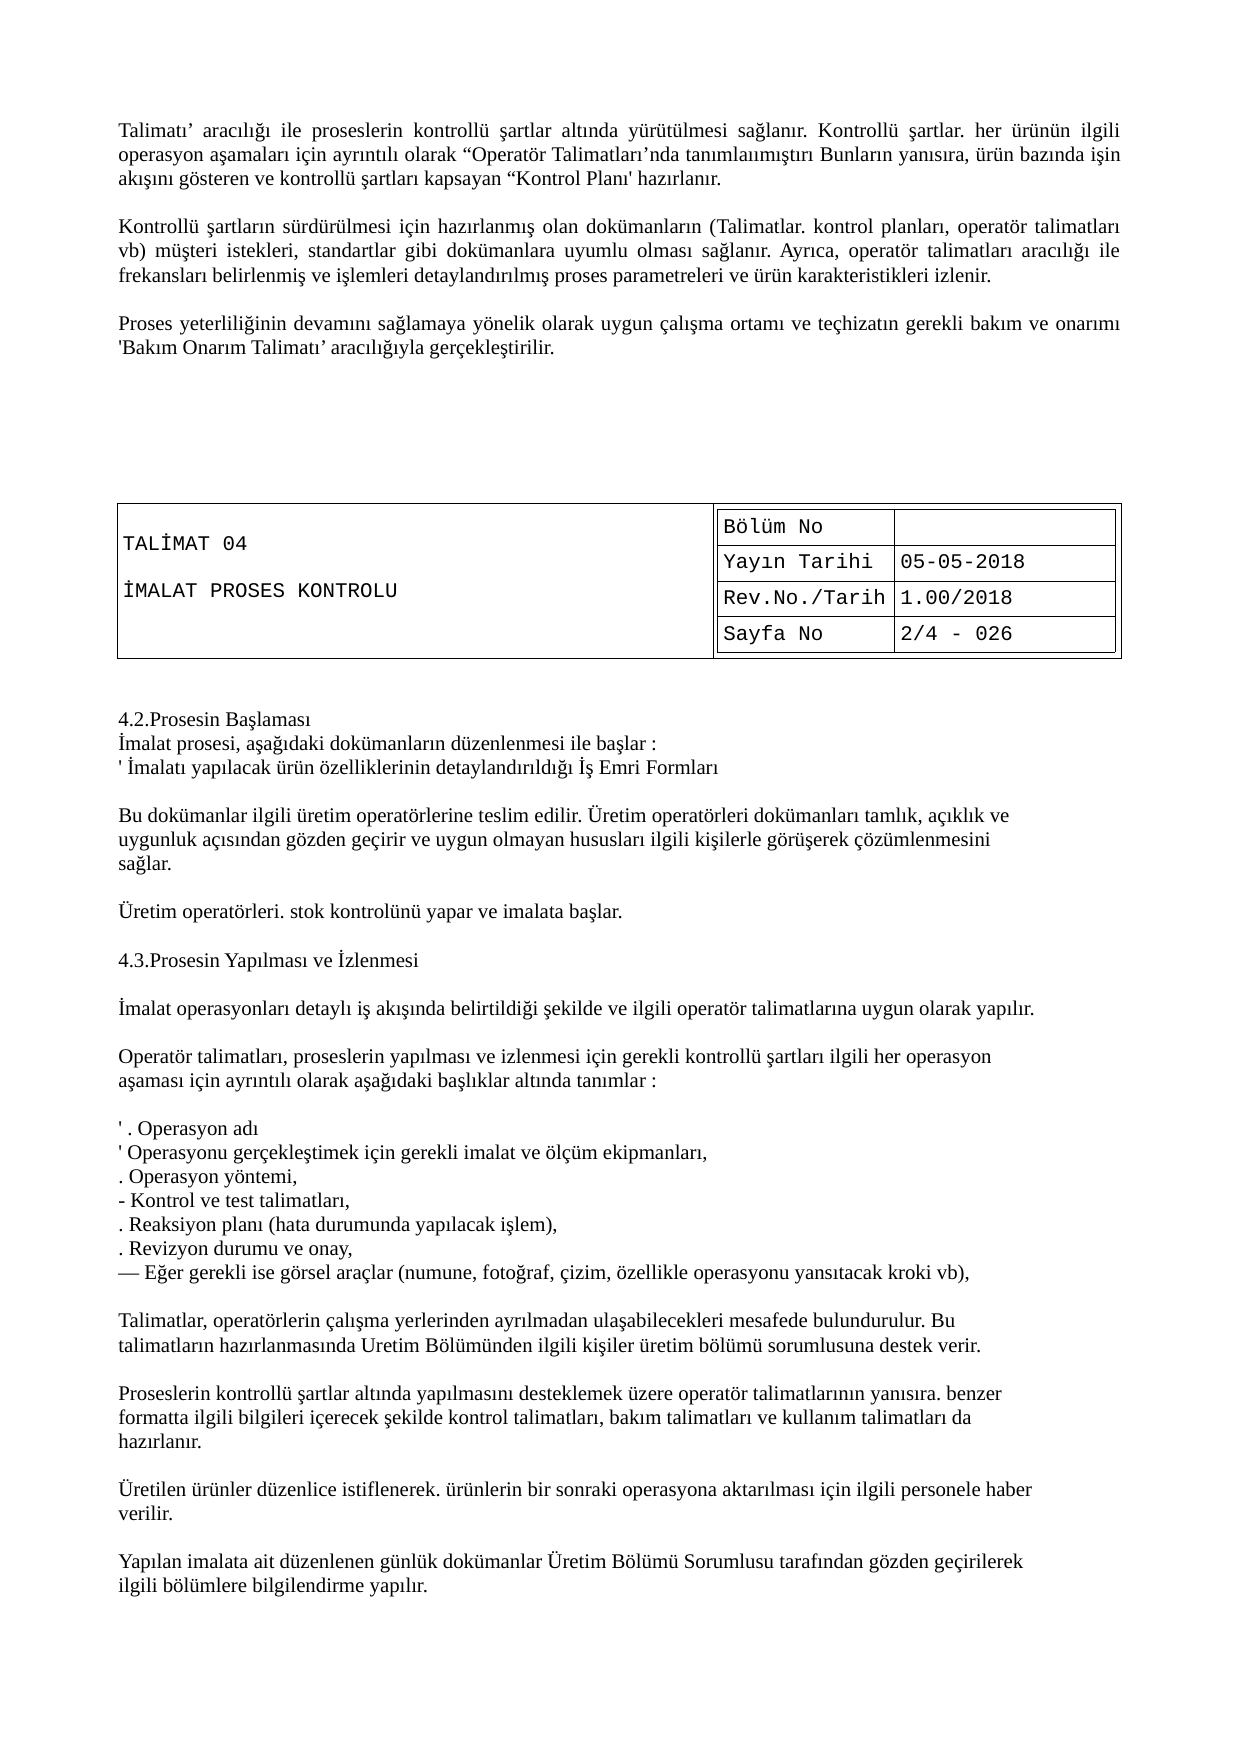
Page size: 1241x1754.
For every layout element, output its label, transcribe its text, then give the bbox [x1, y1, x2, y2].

text . Operasyon yöntemi, [118, 1164, 1122, 1188]
table_cell Rev.No./Tarih [718, 582, 894, 616]
table_cell 05-05-2018 [895, 546, 1115, 581]
table_cell Sayfa No [718, 617, 894, 652]
text Operatör talimatları, proseslerin yapılması ve izlenmesi için gerekli kontrollü şartları ilgili her operasyon [118, 1044, 1122, 1068]
text uygunluk açısından gözden geçirir ve uygun olmayan hususları ilgili kişilerle görüşerek çözümlenmesini [118, 827, 1122, 851]
text İmalat operasyonları detaylı iş akışında belirtildiği şekilde ve ilgili operatör talimatlarına uygun olarak yapılır. [118, 996, 1122, 1020]
text Proses yeterliliğinin devamını sağlamaya yönelik olarak uygun çalışma ortamı ve teçhizatın gerekli bakım ve onarımı 'Bakım Onarım Talimatı’ aracılığıyla gerçekleştirilir. [118, 311, 1122, 359]
text Bu dokümanlar ilgili üretim operatörlerine teslim edilir. Üretim operatörleri dokümanları tamlık, açıklık ve [118, 803, 1122, 827]
text Kontrollü şartların sürdürülmesi için hazırlanmış olan dokümanların (Talimatlar. kontrol planları, operatör talimatları vb) müşteri istekleri, standartlar gibi dokümanlara uyumlu olması sağlanır. Ayrıca, operatör talimatları aracılığı ile frekansları belirlenmiş ve işlemleri detaylandırılmış proses parametreleri ve ürün karakteristikleri izlenir. [118, 214, 1122, 287]
table_cell Yayın Tarihi [718, 546, 894, 581]
text verilir. [118, 1501, 1122, 1525]
table_header TALİMAT 04 İMALAT PROSES KONTROLU [118, 504, 713, 658]
text . Revizyon durumu ve onay, [118, 1236, 1122, 1260]
text — Eğer gerekli ise görsel araçlar (numune, fotoğraf, çizim, özellikle operasyonu yansıtacak kroki vb), [118, 1260, 1122, 1284]
text 4.2.Prosesin Başlaması [118, 707, 1122, 731]
text - Kontrol ve test talimatları, [118, 1188, 1122, 1212]
table_header Bölüm No [718, 510, 894, 545]
text ' . Operasyon adı [118, 1116, 1122, 1140]
text ilgili bölümlere bilgilendirme yapılır. [118, 1573, 1122, 1597]
text ' İmalatı yapılacak ürün özelliklerinin detaylandırıldığı İş Emri Formları [118, 755, 1122, 779]
text Proseslerin kontrollü şartlar altında yapılmasını desteklemek üzere operatör talimatlarının yanısıra. benzer [118, 1381, 1122, 1405]
text . Reaksiyon planı (hata durumunda yapılacak işlem), [118, 1212, 1122, 1236]
text talimatların hazırlanmasında Uretim Bölümünden ilgili kişiler üretim bölümü sorumlusuna destek verir. [118, 1332, 1122, 1357]
table_cell 2/4 - 026 [895, 617, 1115, 652]
table_header [895, 510, 1115, 545]
text ' Operasyonu gerçekleştimek için gerekli imalat ve ölçüm ekipmanları, [118, 1140, 1122, 1164]
text İmalat prosesi, aşağıdaki dokümanların düzenlenmesi ile başlar : [118, 731, 1122, 755]
text Üretim operatörleri. stok kontrolünü yapar ve imalata başlar. [118, 899, 1122, 923]
text 4.3.Prosesin Yapılması ve İzlenmesi [118, 947, 1122, 972]
text Yapılan imalata ait düzenlenen günlük dokümanlar Üretim Bölümü Sorumlusu tarafından gözden geçirilerek [118, 1549, 1122, 1573]
text sağlar. [118, 851, 1122, 875]
text formatta ilgili bilgileri içerecek şekilde kontrol talimatları, bakım talimatları ve kullanım talimatları da [118, 1405, 1122, 1429]
table_header [714, 504, 1121, 658]
text Üretilen ürünler düzenlice istiflenerek. ürünlerin bir sonraki operasyona aktarılması için ilgili personele haber [118, 1477, 1122, 1501]
table_cell 1.00/2018 [895, 582, 1115, 616]
text Talimatlar, operatörlerin çalışma yerlerinden ayrılmadan ulaşabilecekleri mesafede bulundurulur. Bu [118, 1308, 1122, 1332]
text Talimatı’ aracılığı ile proseslerin kontrollü şartlar altında yürütülmesi sağlanır. Kontrollü şartlar. her ürünün ilgili operasyon aşamaları için ayrıntılı olarak “Operatör Talimatları’nda tanımlaıımıştırı Bunların yanısıra, ürün bazında işin akışını gösteren ve kontrollü şartları kapsayan “Kontrol Planı' hazırlanır. [118, 118, 1122, 190]
text hazırlanır. [118, 1429, 1122, 1453]
text aşaması için ayrıntılı olarak aşağıdaki başlıklar altında tanımlar : [118, 1068, 1122, 1092]
